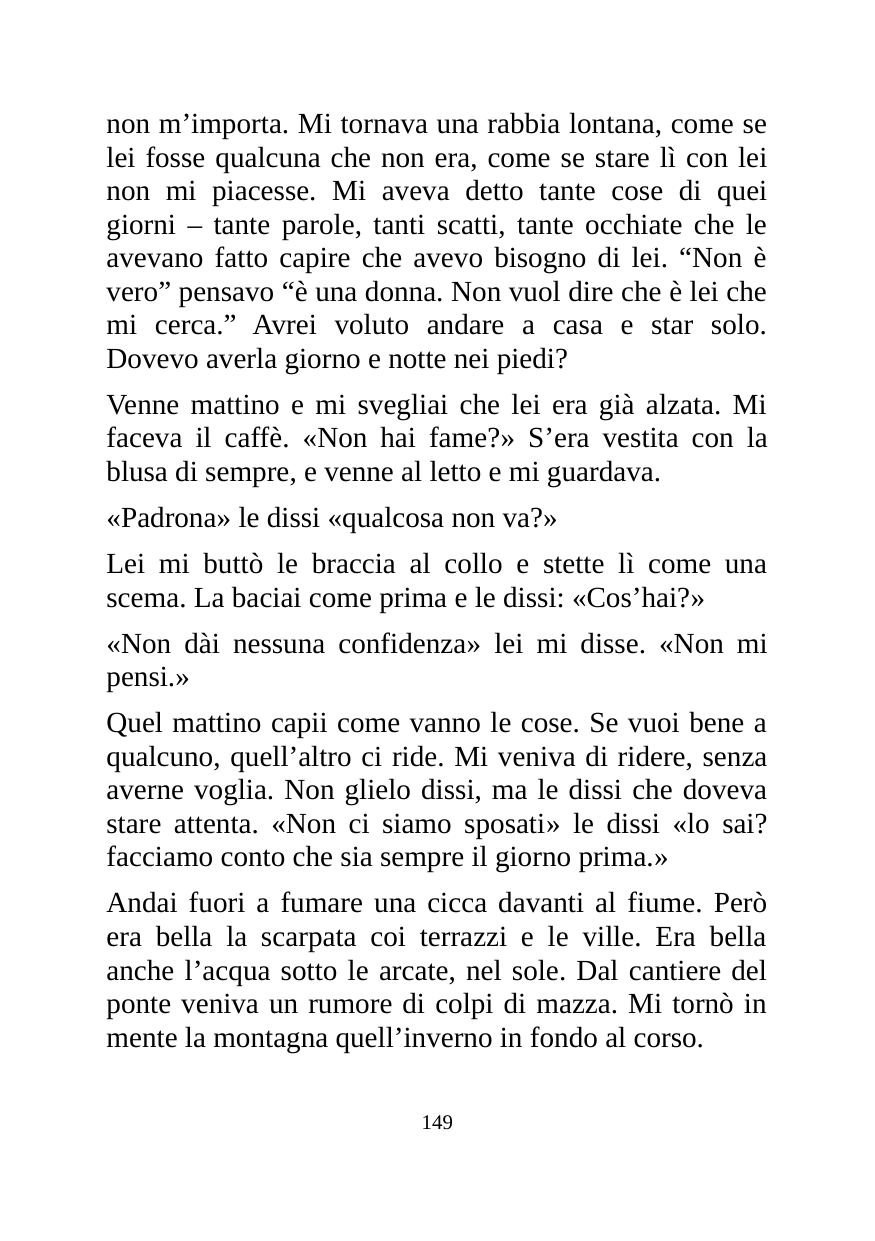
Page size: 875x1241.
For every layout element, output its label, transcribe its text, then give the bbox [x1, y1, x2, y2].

text Venne mattino e mi svegliai che lei era già alzata. Mi faceva il caffè. «Non hai fame?» S’era vestita con la blusa di sempre, e venne al letto e mi guardava. [106, 387, 768, 488]
text Quel mattino capii come vanno le cose. Se vuoi bene a qualcuno, quell’altro ci ride. Mi veniva di ridere, senza averne voglia. Non glielo dissi, ma le dissi che doveva stare attenta. «Non ci siamo sposati» le dissi «lo sai? facciamo conto che sia sempre il giorno prima.» [106, 705, 768, 873]
text «Padrona» le dissi «qualcosa non va?» [106, 500, 768, 534]
text «Non dài nessuna confidenza» lei mi disse. «Non mi pensi.» [106, 626, 768, 693]
text non m’importa. Mi tornava una rabbia lontana, come se lei fosse qualcuna che non era, come se stare lì con lei non mi piacesse. Mi aveva detto tante cose di quei giorni – tante parole, tanti scatti, tante occhiate che le avevano fatto capire che avevo bisogno di lei. “Non è vero” pensavo “è una donna. Non vuol dire che è lei che mi cerca.” Avrei voluto andare a casa e star solo. Dovevo averla giorno e notte nei piedi? [106, 106, 768, 374]
text Lei mi buttò le braccia al collo e stette lì come una scema. La baciai come prima e le dissi: «Cos’hai?» [106, 546, 768, 613]
text Andai fuori a fumare una cicca davanti al fiume. Però era bella la scarpata coi terrazzi e le ville. Era bella anche l’acqua sotto le arcate, nel sole. Dal cantiere del ponte veniva un rumore di colpi di mazza. Mi tornò in mente la montagna quell’inverno in fondo al corso. [106, 886, 768, 1053]
